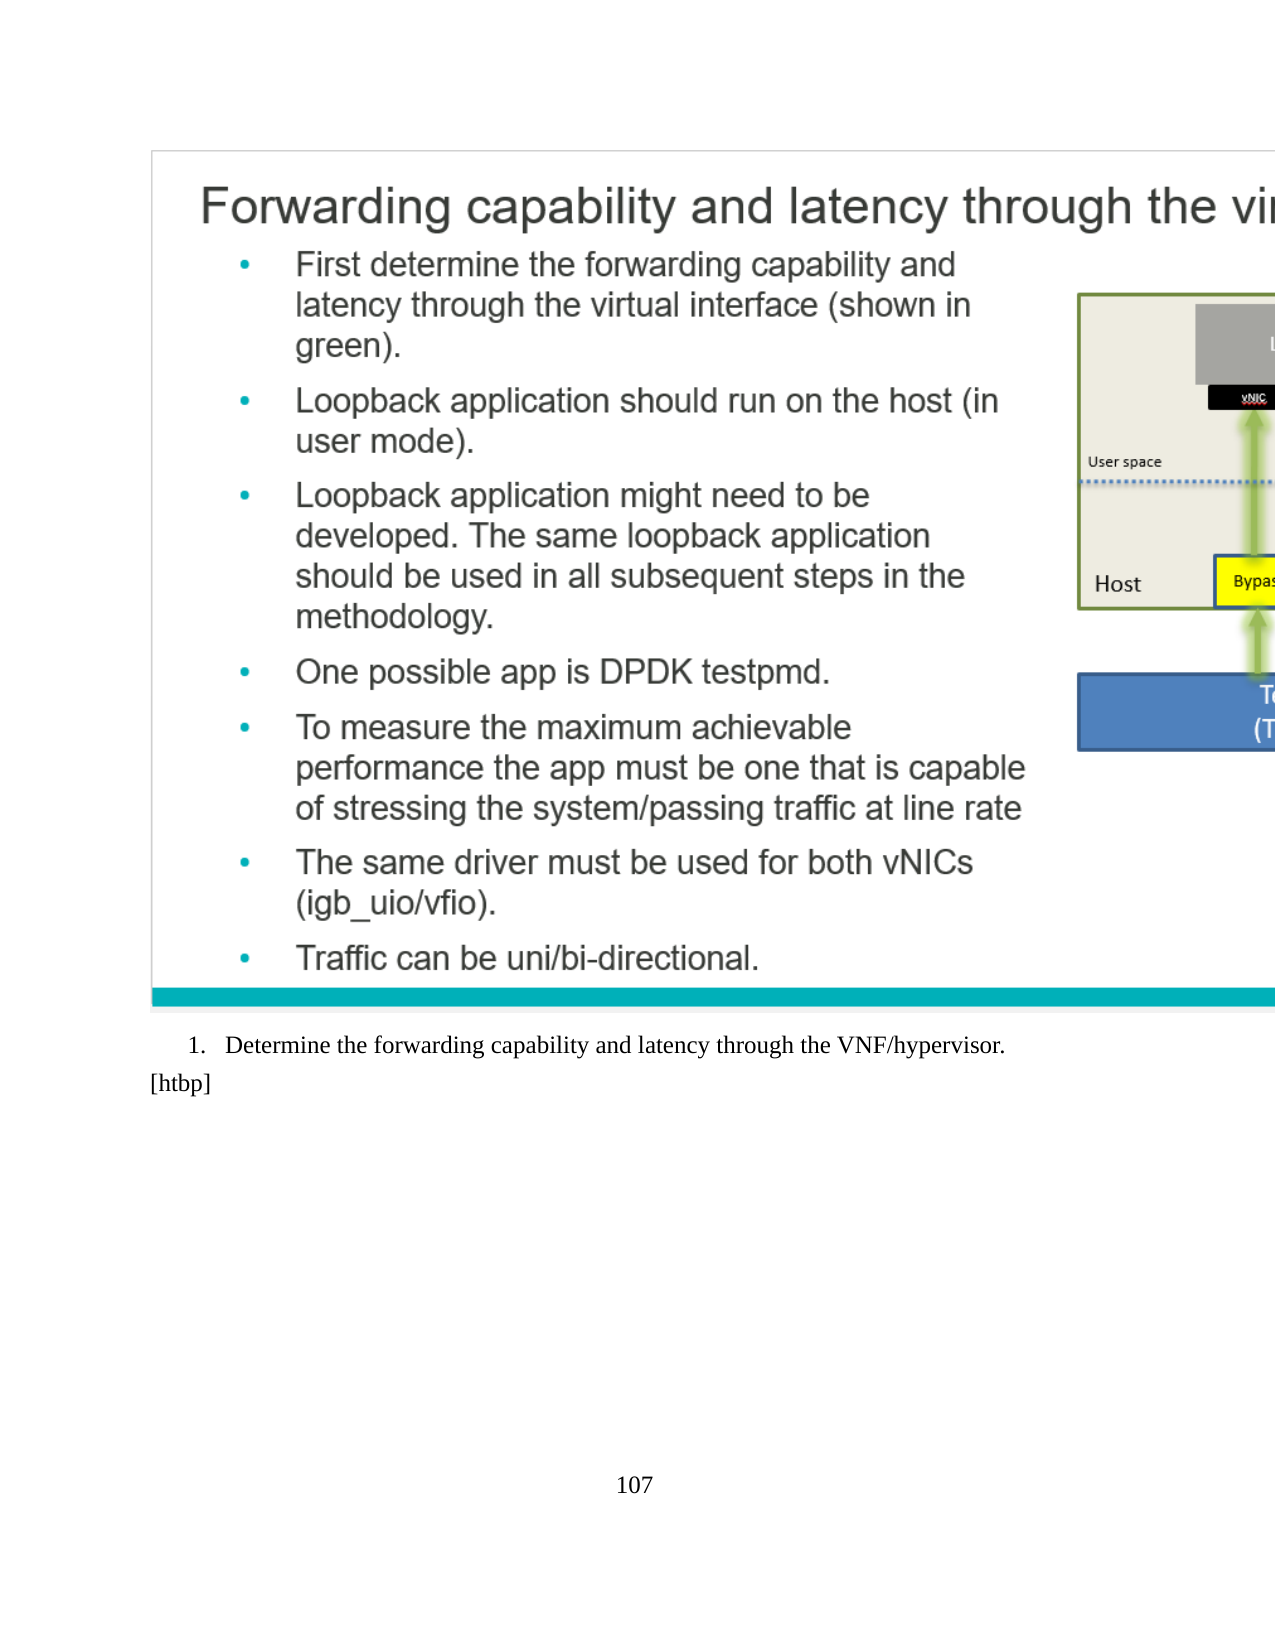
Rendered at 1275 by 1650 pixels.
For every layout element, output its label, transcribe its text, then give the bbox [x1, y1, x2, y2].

picture [150, 150, 1275, 1013]
text [htbp] [150, 1068, 1125, 1097]
list Determine the forwarding capability and latency through the VNF/hypervisor. [187, 1030, 1125, 1059]
